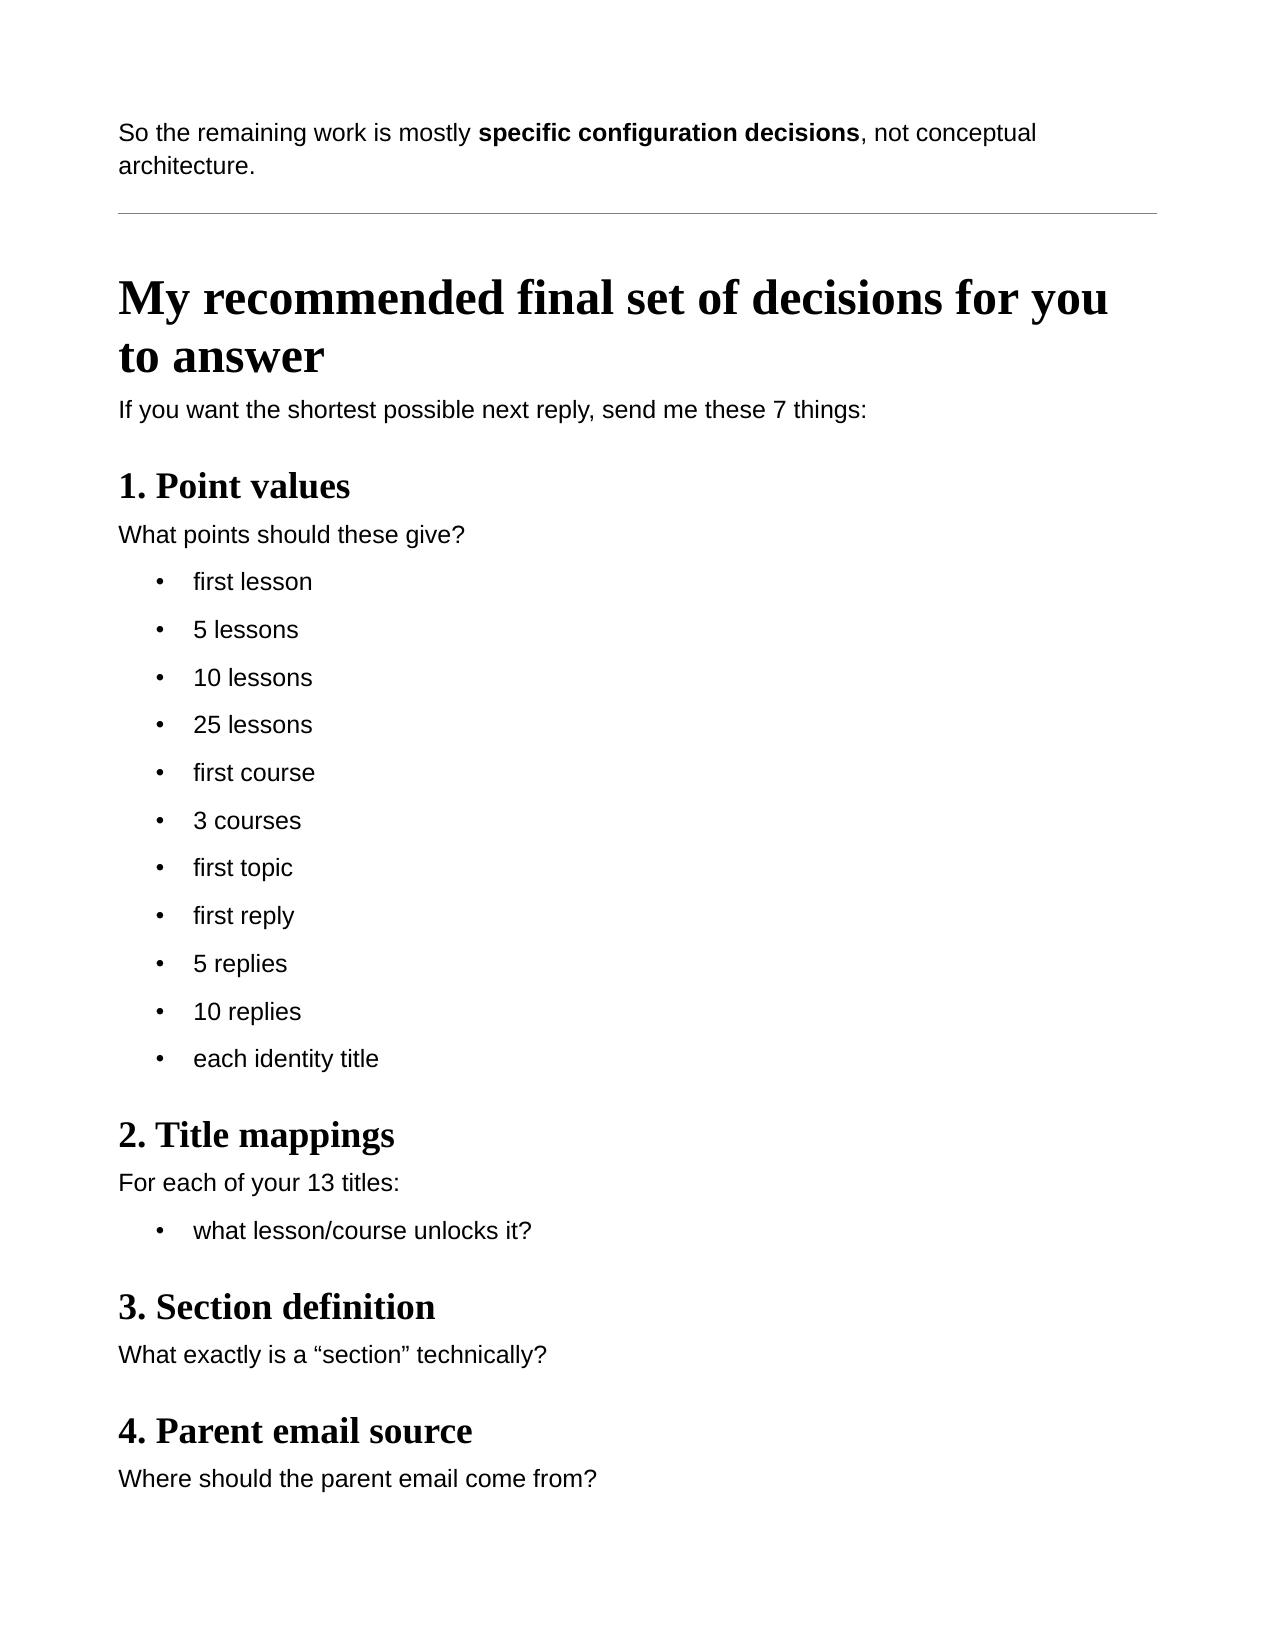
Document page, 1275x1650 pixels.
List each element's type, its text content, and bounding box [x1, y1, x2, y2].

subtitle 1. Point values [118, 464, 1157, 507]
list first lesson [156, 567, 1157, 596]
text What exactly is a “section” technically? [118, 1340, 1157, 1369]
list first reply [156, 901, 1157, 930]
subtitle 4. Parent email source [118, 1409, 1157, 1452]
list 25 lessons [156, 710, 1157, 739]
text For each of your 13 titles: [118, 1168, 1157, 1197]
text What points should these give? [118, 519, 1157, 548]
list first topic [156, 853, 1157, 882]
text So the remaining work is mostly specific configuration decisions, not conceptual architecture. [118, 118, 1157, 180]
list what lesson/course unlocks it? [156, 1216, 1157, 1245]
text If you want the shortest possible next reply, send me these 7 things: [118, 396, 1157, 424]
list 5 lessons [156, 615, 1157, 644]
list 3 courses [156, 806, 1157, 834]
list first course [156, 758, 1157, 787]
list 10 replies [156, 997, 1157, 1025]
subtitle My recommended final set of decisions for you to answer [118, 268, 1157, 383]
subtitle 3. Section definition [118, 1284, 1157, 1328]
list each identity title [156, 1044, 1157, 1073]
list 10 lessons [156, 663, 1157, 691]
subtitle 2. Title mappings [118, 1113, 1157, 1156]
text Where should the parent email come from? [118, 1464, 1157, 1493]
list 5 replies [156, 949, 1157, 978]
